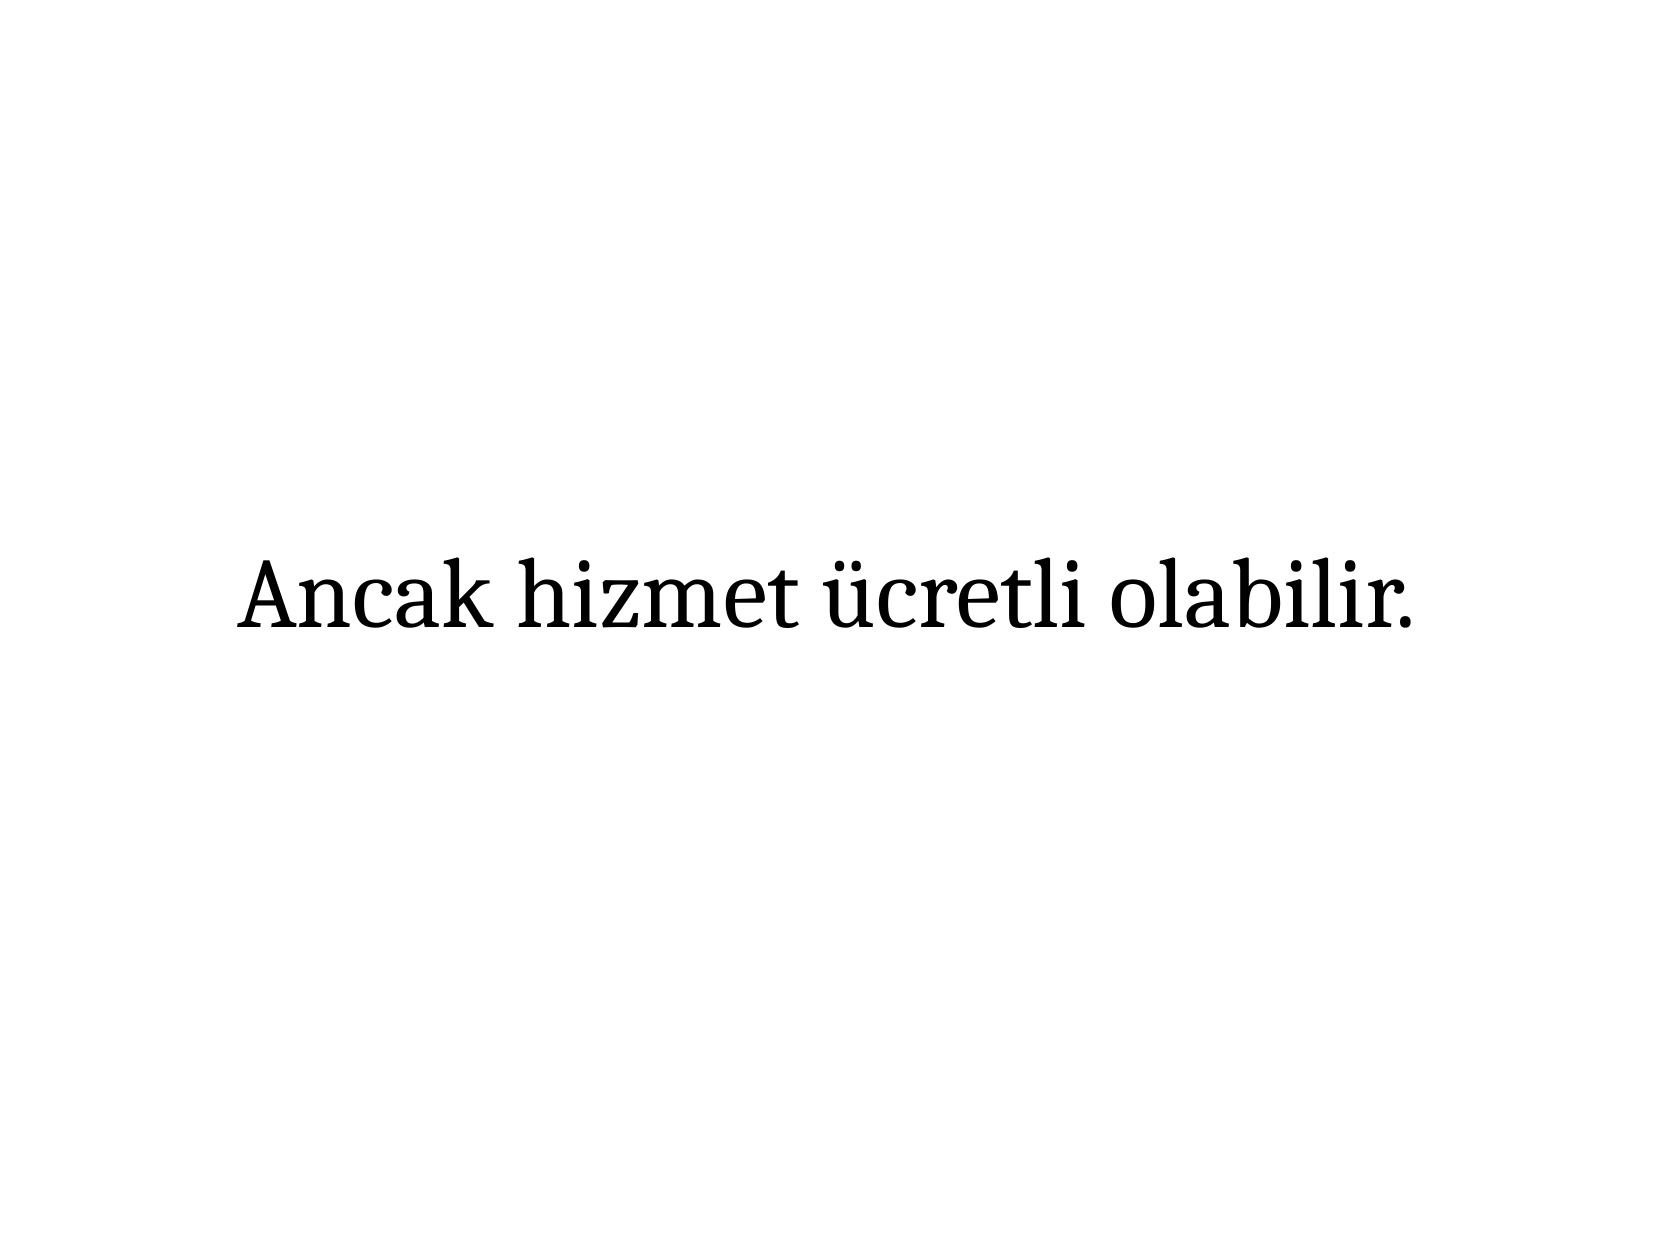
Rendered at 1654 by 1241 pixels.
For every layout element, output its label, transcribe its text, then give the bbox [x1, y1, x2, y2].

title Ancak hizmet ücretli olabilir. [82, 281, 1571, 908]
